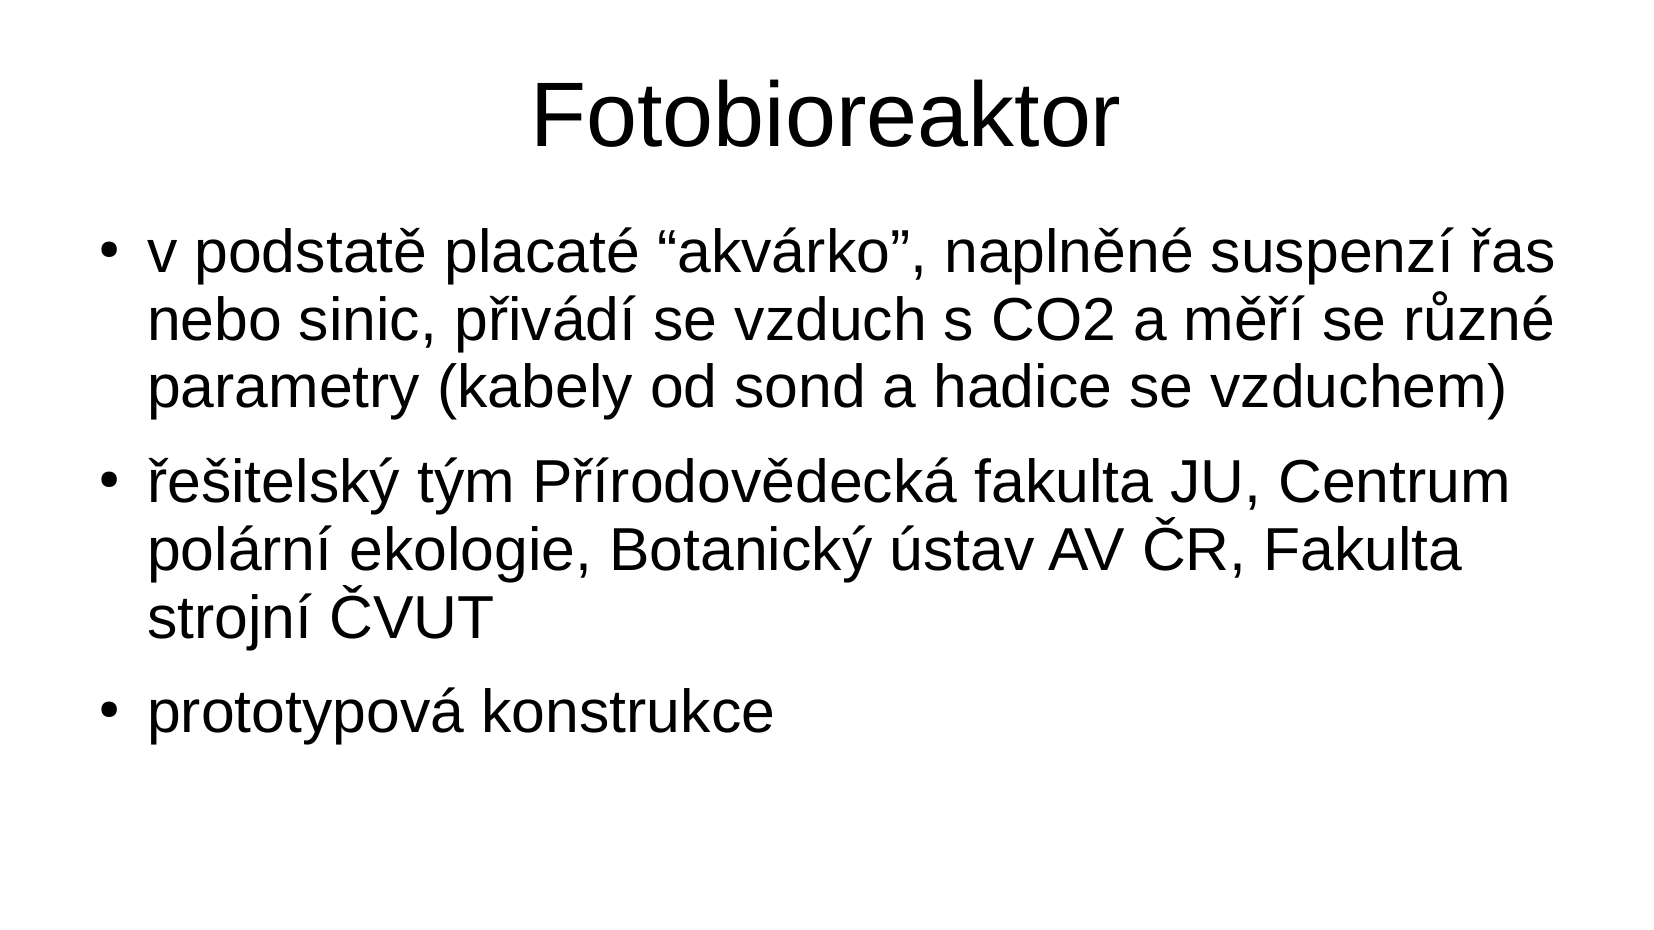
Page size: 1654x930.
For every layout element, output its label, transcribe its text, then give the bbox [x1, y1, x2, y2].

title Fotobioreaktor [82, 37, 1571, 193]
list v podstatě placaté “akvárko”, naplněné suspenzí řas nebo sinic, přivádí se vzduch s CO2 a měří se různé parametry (kabely od sond a hadice se vzduchem) řešitelský tým Přírodovědecká fakulta JU, Centrum polární ekologie, Botanický ústav AV ČR, Fakulta strojní ČVUT prototypová konstrukce [82, 217, 1571, 757]
